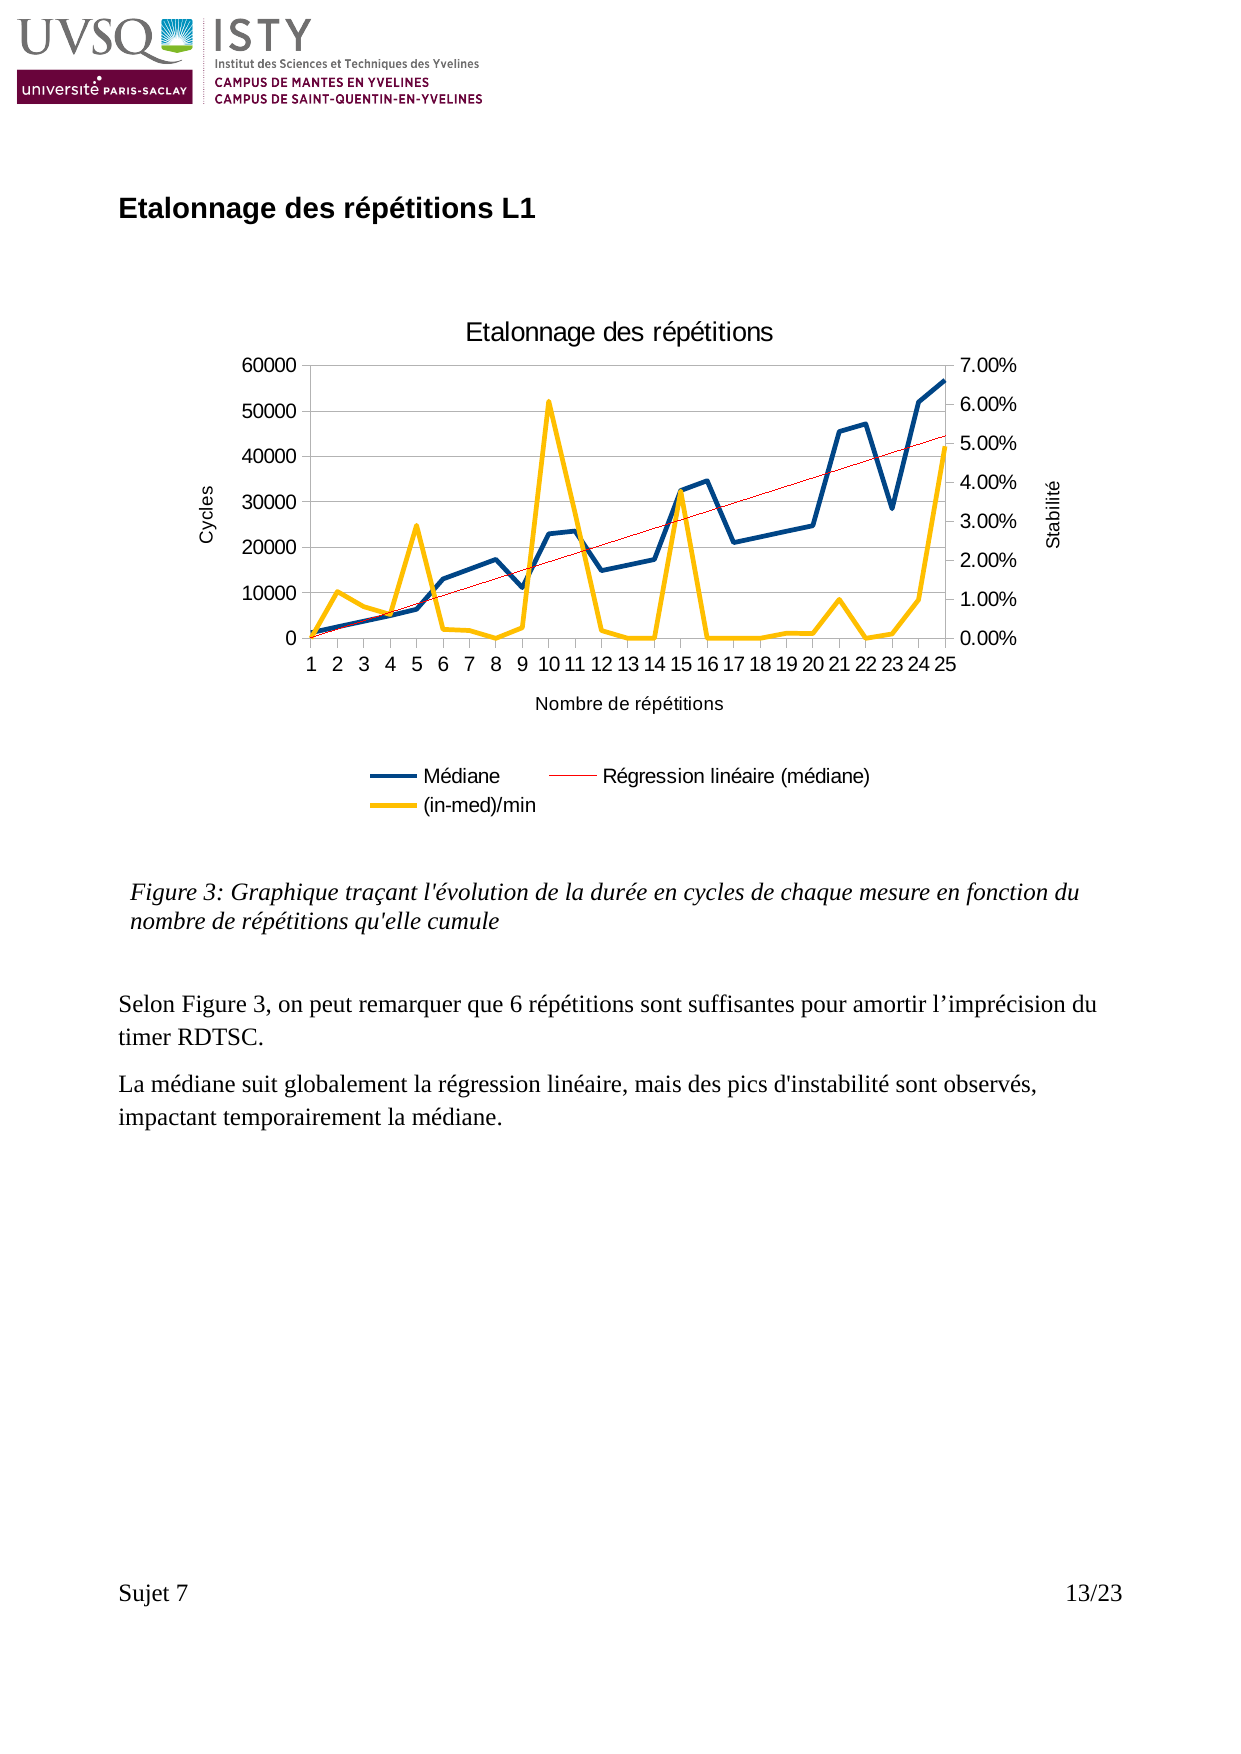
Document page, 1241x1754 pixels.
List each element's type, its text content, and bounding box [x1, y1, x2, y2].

subtitle Etalonnage des répétitions L1 [118, 191, 1122, 225]
text Figure 3: Graphique traçant l'évolution de la durée en cycles de chaque mesure en fonction du nombre de répétitions qu'elle cumule [130, 877, 1110, 934]
picture [2, 2, 497, 121]
text Selon Figure 3, on peut remarquer que 6 répétitions sont suffisantes pour amortir l’imprécision du timer RDTSC. [118, 989, 1122, 1051]
text La médiane suit globalement la régression linéaire, mais des pics d'instabilité sont observés, impactant temporairement la médiane. [118, 1069, 1122, 1131]
